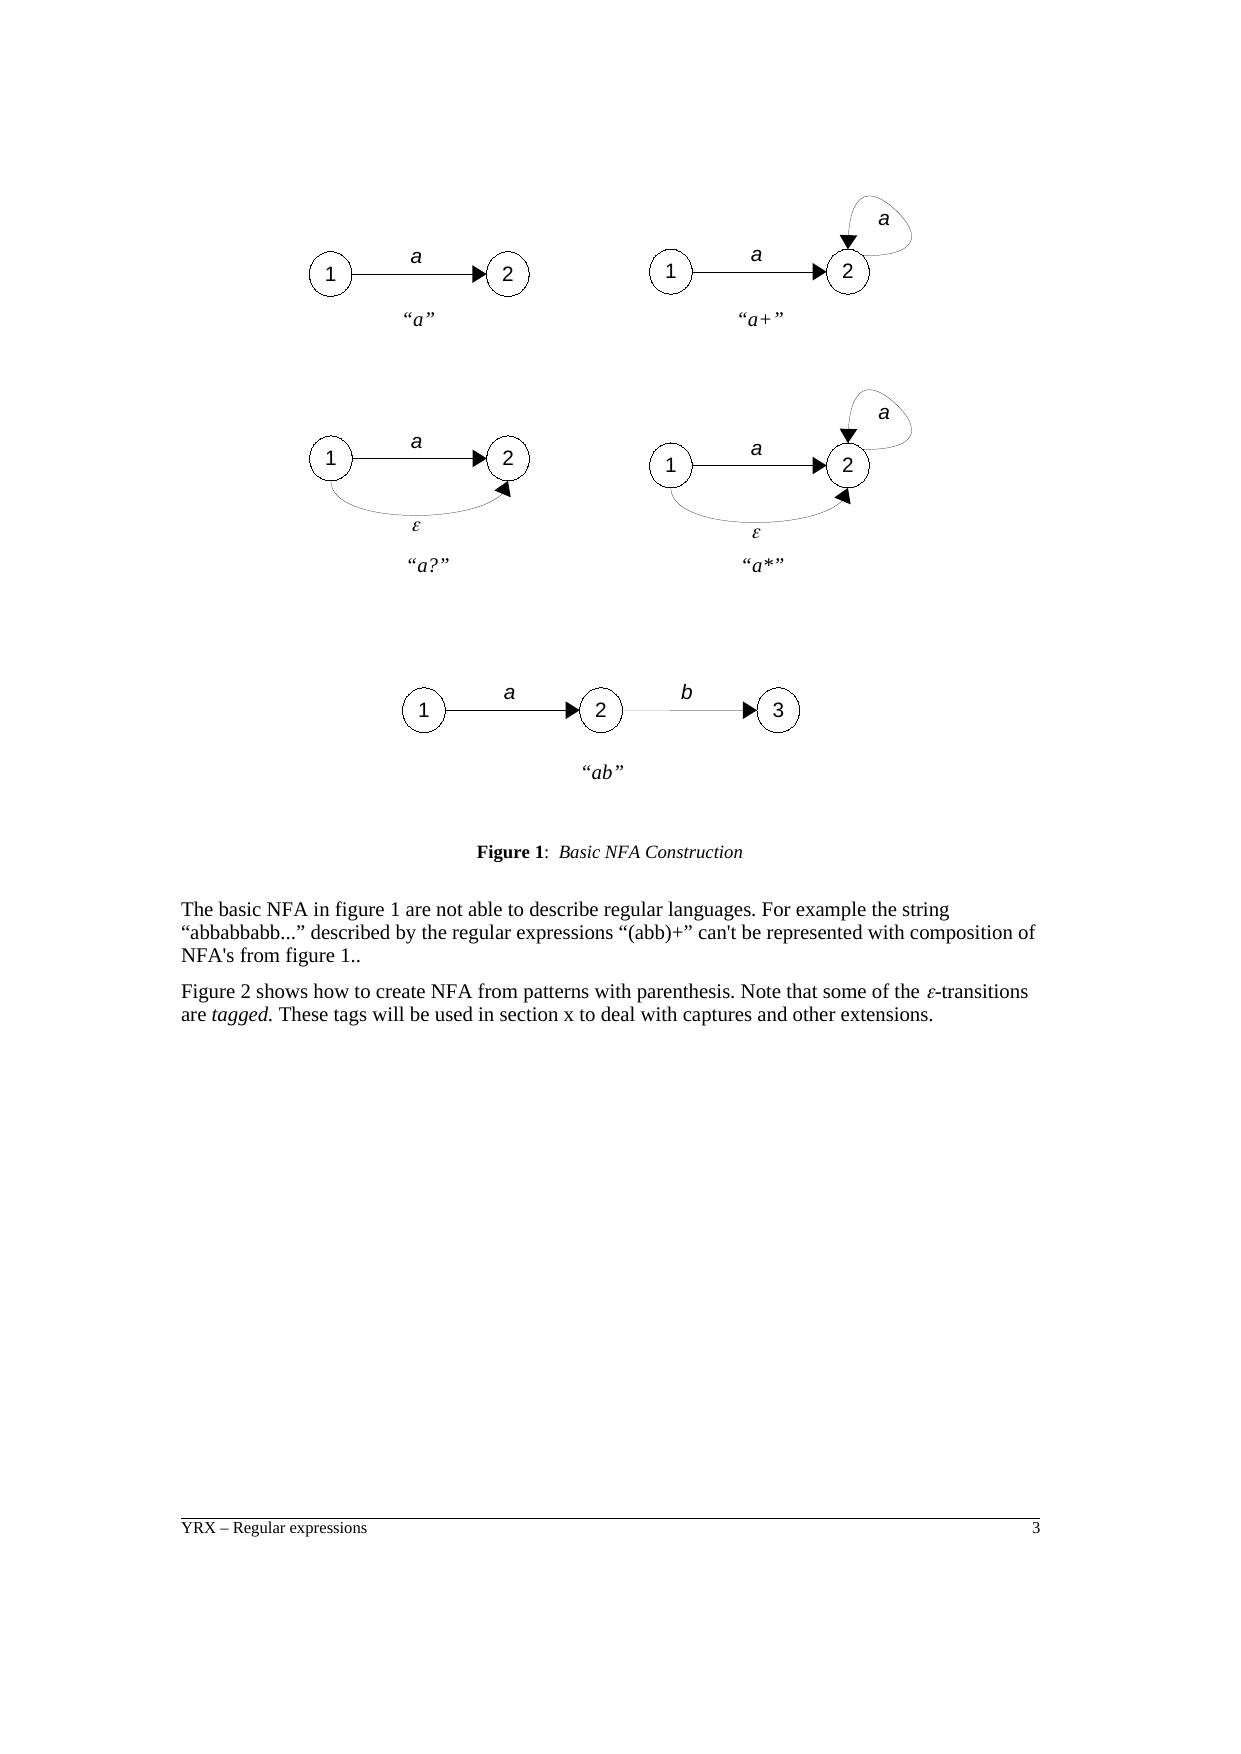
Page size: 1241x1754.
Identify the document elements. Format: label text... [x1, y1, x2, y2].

text Figure 2 shows how to create NFA from patterns with parenthesis. Note that some of the e-transitions are tagged. These tags will be used in section x to deal with captures and other extensions. [181, 980, 1040, 1026]
text The basic NFA in figure 1 are not able to describe regular languages. For example the string “abbabbabb...” described by the regular expressions “(abb)+” can't be represented with composition of NFA's from figure 1.. [181, 898, 1040, 967]
text Figure 1: Basic NFA Construction [181, 841, 1040, 862]
